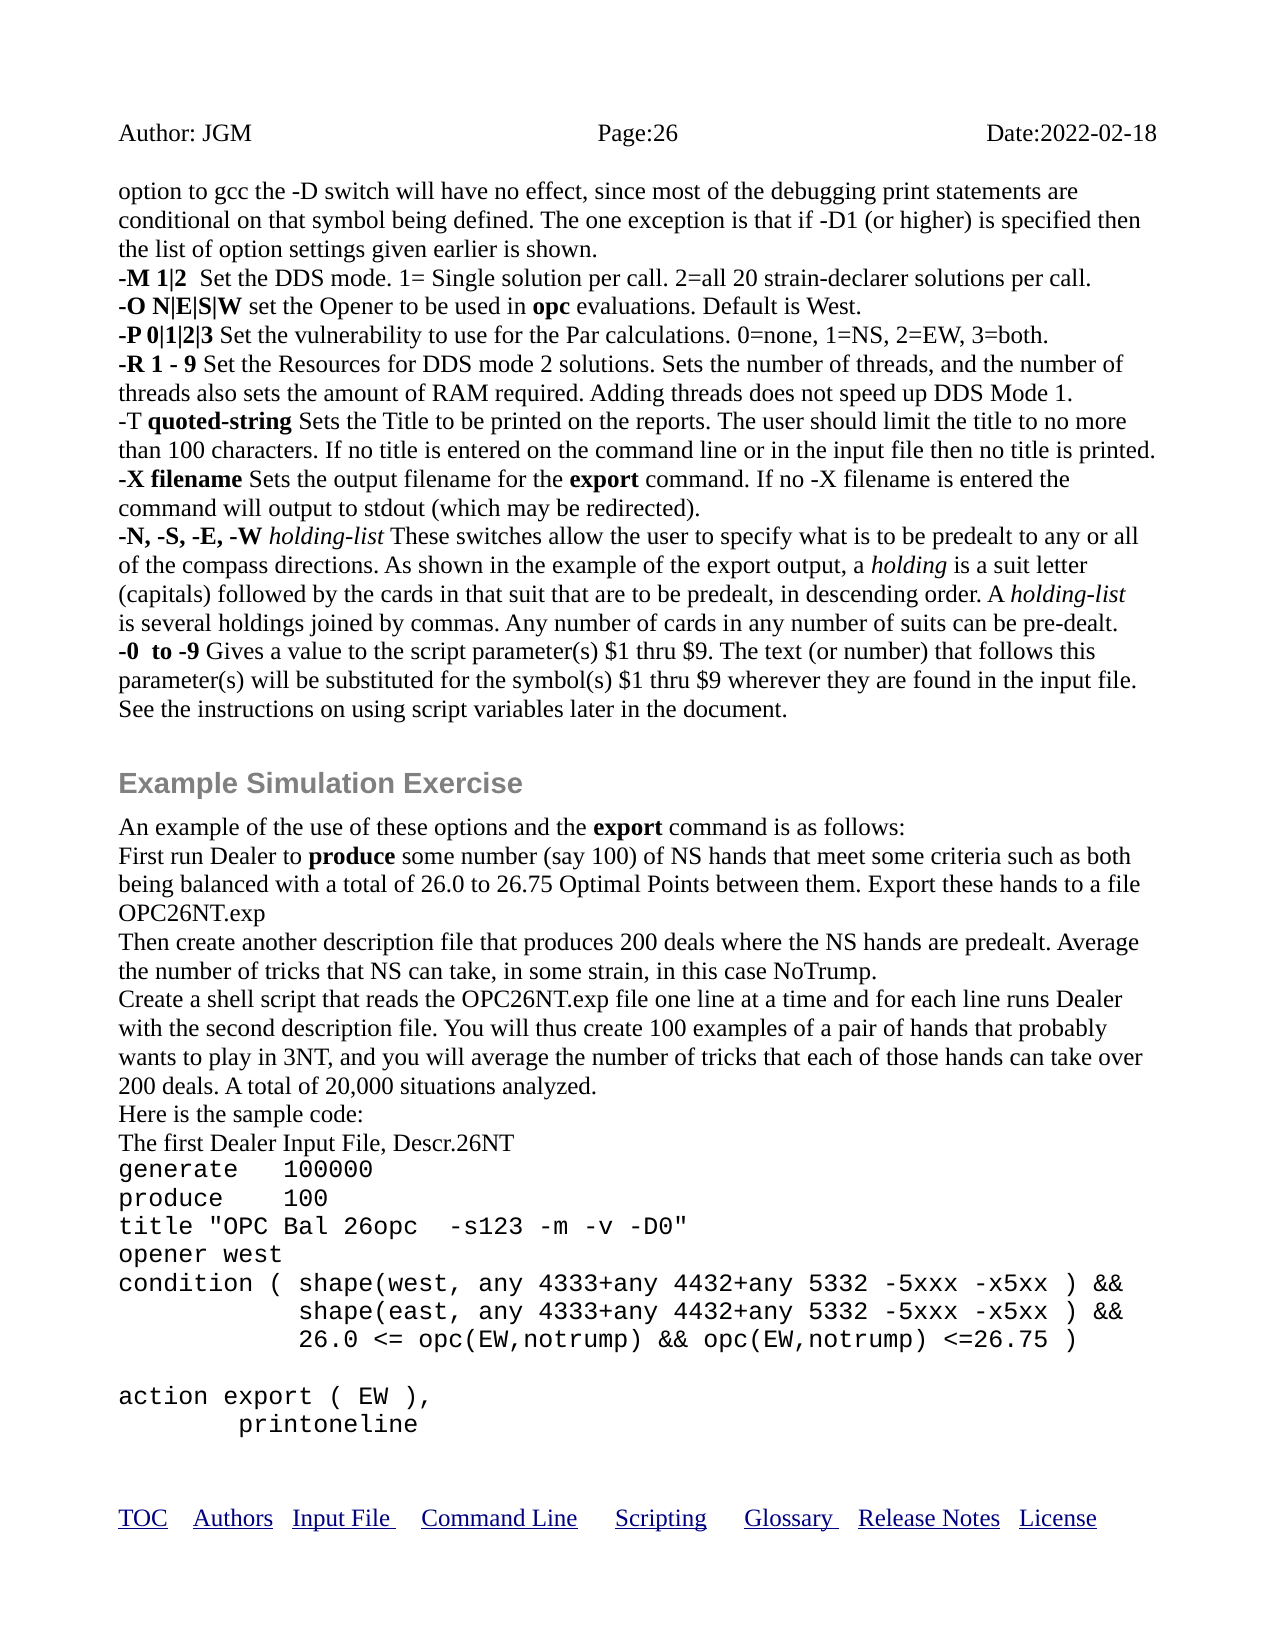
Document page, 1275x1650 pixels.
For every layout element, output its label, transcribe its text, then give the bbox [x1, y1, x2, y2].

text action export ( EW ), [118, 1384, 1157, 1412]
text -0 to -9 Gives a value to the script parameter(s) $1 thru $9. The text (or number) that follows this parameter(s) will be substituted for the symbol(s) $1 thru $9 wherever they are found in the input file. See the instructions on using script variables later in the document. [118, 636, 1157, 723]
text The first Dealer Input File, Descr.26NT [118, 1128, 1157, 1157]
text shape(east, any 4333+any 4432+any 5332 -5xxx -x5xx ) && [118, 1299, 1157, 1327]
text option to gcc the -D switch will have no effect, since most of the debugging print statements are conditional on that symbol being defined. The one exception is that if -D1 (or higher) is specified then the list of option settings given earlier is shown. [118, 176, 1157, 263]
text Here is the sample code: [118, 1099, 1157, 1128]
text opener west [118, 1242, 1157, 1270]
text condition ( shape(west, any 4333+any 4432+any 5332 -5xxx -x5xx ) && [118, 1270, 1157, 1299]
text Create a shell script that reads the OPC26NT.exp file one line at a time and for each line runs Dealer with the second description file. You will thus create 100 examples of a pair of hands that probably wants to play in 3NT, and you will average the number of tricks that each of those hands can take over 200 deals. A total of 20,000 situations analyzed. [118, 984, 1157, 1099]
text title "OPC Bal 26opc -s123 -m -v -D0" [118, 1214, 1157, 1242]
text -M 1|2 Set the DDS mode. 1= Single solution per call. 2=all 20 strain-declarer solutions per call. [118, 263, 1157, 291]
text 26.0 <= opc(EW,notrump) && opc(EW,notrump) <=26.75 ) [118, 1327, 1157, 1355]
text -N, -S, -E, -W holding-list These switches allow the user to specify what is to be predealt to any or all of the compass directions. As shown in the example of the export output, a holding is a suit letter (capitals) followed by the cards in that suit that are to be predealt, in descending order. A holding-list [118, 521, 1157, 608]
text -X filename Sets the output filename for the export command. If no -X filename is entered the command will output to stdout (which may be redirected). [118, 464, 1157, 521]
text -R 1 - 9 Set the Resources for DDS mode 2 solutions. Sets the number of threads, and the number of threads also sets the amount of RAM required. Adding threads does not speed up DDS Mode 1. [118, 349, 1157, 406]
text Then create another description file that produces 200 deals where the NS hands are predealt. Average the number of tricks that NS can take, in some strain, in this case NoTrump. [118, 927, 1157, 984]
subtitle Example Simulation Exercise [118, 766, 1157, 799]
text produce 100 [118, 1185, 1157, 1214]
text printoneline [118, 1412, 1157, 1440]
text First run Dealer to produce some number (say 100) of NS hands that meet some criteria such as both being balanced with a total of 26.0 to 26.75 Optimal Points between them. Export these hands to a file OPC26NT.exp [118, 841, 1157, 927]
text generate 100000 [118, 1157, 1157, 1185]
text -P 0|1|2|3 Set the vulnerability to use for the Par calculations. 0=none, 1=NS, 2=EW, 3=both. [118, 320, 1157, 349]
text is several holdings joined by commas. Any number of cards in any number of suits can be pre-dealt. [118, 608, 1157, 636]
text An example of the use of these options and the export command is as follows: [118, 812, 1157, 841]
text -O N|E|S|W set the Opener to be used in opc evaluations. Default is West. [118, 291, 1157, 320]
text -T quoted-string Sets the Title to be printed on the reports. The user should limit the title to no more than 100 characters. If no title is entered on the command line or in the input file then no title is printed. [118, 406, 1157, 464]
